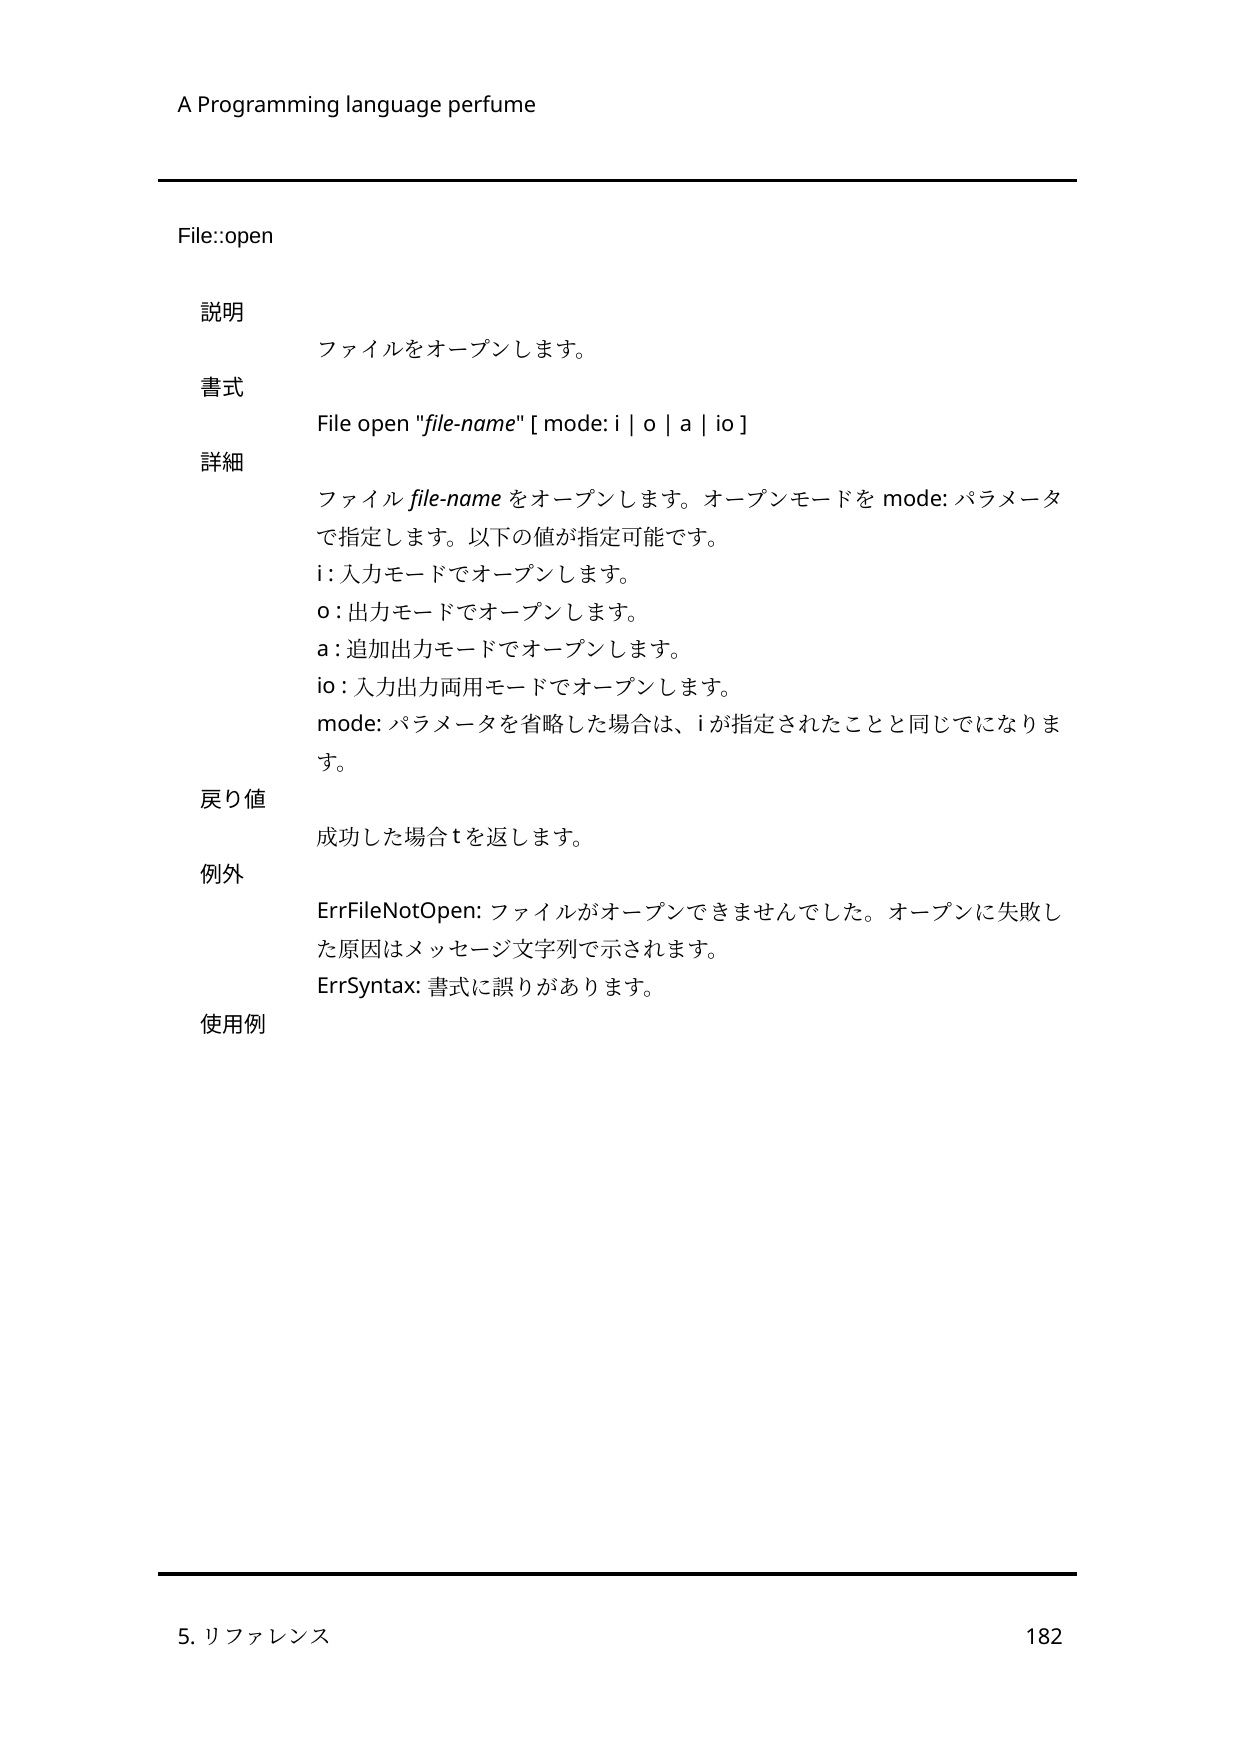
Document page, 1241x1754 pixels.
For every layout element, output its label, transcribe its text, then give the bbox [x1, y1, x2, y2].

table_header 説明 [200, 292, 317, 367]
table_cell 詳細 [200, 442, 317, 779]
table_cell [317, 1004, 1063, 1079]
table_cell 使用例 [200, 1004, 317, 1079]
table_cell 戻り値 [200, 779, 317, 854]
table_header ファイルをオープンします。 [317, 292, 1063, 367]
table_cell ファイル file-name をオープンします。オープンモードを mode: パラメータで指定します。以下の値が指定可能です。 i : 入力モードでオープンします。 o : 出力モードでオープンします。 a : 追加出力モードでオープンします。 io : 入力出力両用モードでオープンします。 mode: パラメータを省略した場合は、i が指定されたことと同じでになります。 [317, 442, 1063, 779]
table_cell ErrFileNotOpen: ファイルがオープンできませんでした。オープンに失敗した原因はメッセージ文字列で示されます。 ErrSyntax: 書式に誤りがあります。 [317, 854, 1063, 1004]
table_cell 例外 [200, 854, 317, 1004]
table_cell 成功した場合tを返します。 [317, 779, 1063, 854]
table_cell 書式 [200, 367, 317, 442]
subtitle File::open [177, 217, 1063, 254]
table_cell File open "file-name" [ mode: i | o | a | io ] [317, 367, 1063, 442]
